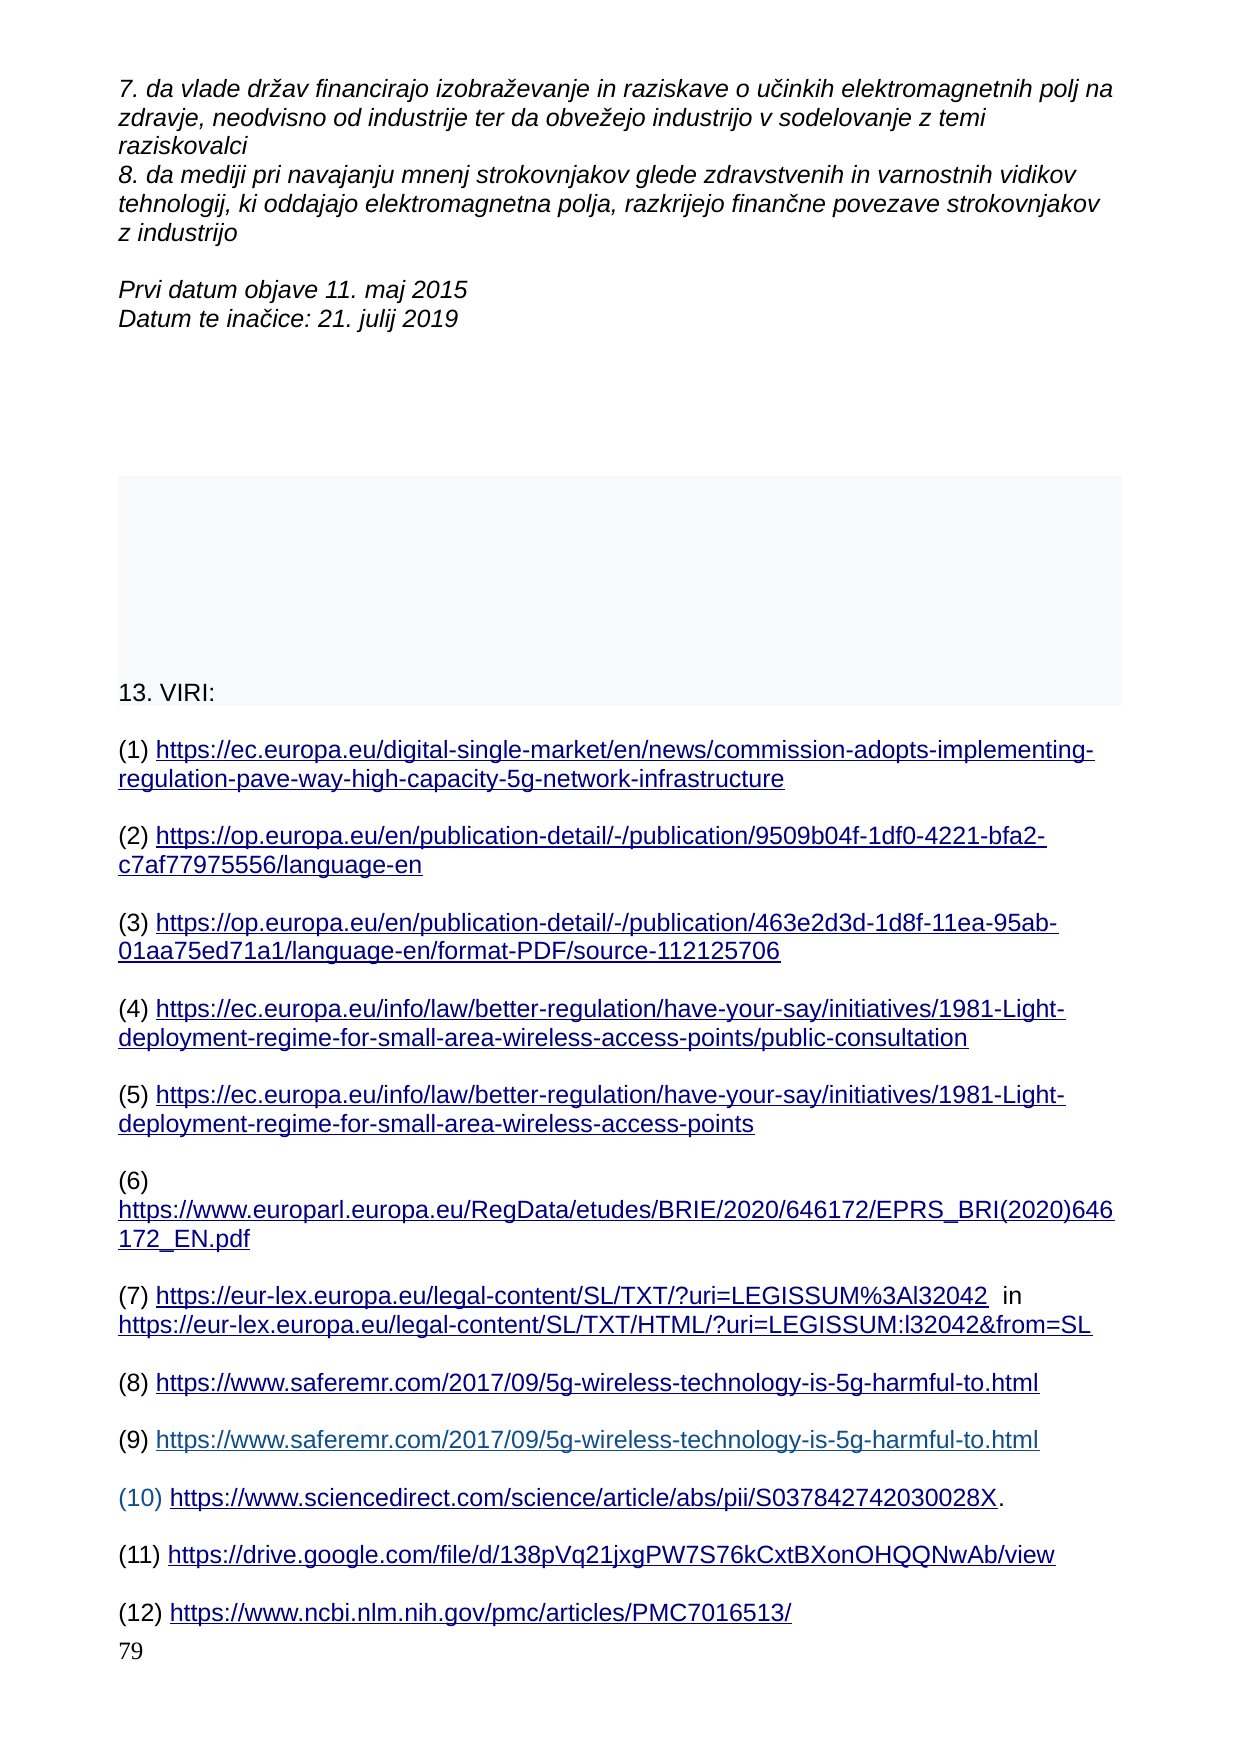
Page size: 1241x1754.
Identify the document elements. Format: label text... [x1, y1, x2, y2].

text (7) https://eur-lex.europa.eu/legal-content/SL/TXT/?uri=LEGISSUM%3Al32042 in https://eur-lex.europa.eu/legal-content/SL/TXT/HTML/?uri=LEGISSUM:l32042&from=SL [118, 1281, 1122, 1339]
text (8) https://www.saferemr.com/2017/09/5g-wireless-technology-is-5g-harmful-to.html [118, 1367, 1122, 1396]
text (5) https://ec.europa.eu/info/law/better-regulation/have-your-say/initiatives/1981-Light-deployment-regime-for-small-area-wireless-access-points [118, 1080, 1122, 1137]
text (12) https://www.ncbi.nlm.nih.gov/pmc/articles/PMC7016513/ [118, 1597, 1122, 1626]
text (4) https://ec.europa.eu/info/law/better-regulation/have-your-say/initiatives/1981-Light-deployment-regime-for-small-area-wireless-access-points/public-consultation [118, 994, 1122, 1051]
text Datum te inačice: 21. julij 2019 [118, 304, 1122, 332]
text (2) https://op.europa.eu/en/publication-detail/-/publication/9509b04f-1df0-4221-bfa2-c7af77975556/language-en [118, 821, 1122, 879]
text Prvi datum objave 11. maj 2015 [118, 275, 1122, 304]
text (10) https://www.sciencedirect.com/science/article/abs/pii/S037842742030028X. [118, 1482, 1122, 1511]
text (6) https://www.europarl.europa.eu/RegData/etudes/BRIE/2020/646172/EPRS_BRI(2020)646172_EN.pdf [118, 1166, 1122, 1252]
text (1) https://ec.europa.eu/digital-single-market/en/news/commission-adopts-implementing-regulation-pave-way-high-capacity-5g-network-infrastructure [118, 735, 1122, 792]
text (9) https://www.saferemr.com/2017/09/5g-wireless-technology-is-5g-harmful-to.html [118, 1425, 1122, 1454]
text 13. VIRI: [118, 677, 1122, 706]
text (3) https://op.europa.eu/en/publication-detail/-/publication/463e2d3d-1d8f-11ea-95ab-01aa75ed71a1/language-en/format-PDF/source-112125706 [118, 907, 1122, 965]
text (11) https://drive.google.com/file/d/138pVq21jxgPW7S76kCxtBXonOHQQNwAb/view [118, 1540, 1122, 1569]
text 7. da vlade držav financirajo izobraževanje in raziskave o učinkih elektromagnetnih polj na zdravje, neodvisno od industrije ter da obvežejo industrijo v sodelovanje z temi raziskovalci [118, 74, 1122, 160]
text 8. da mediji pri navajanju mnenj strokovnjakov glede zdravstvenih in varnostnih vidikov tehnologij, ki oddajajo elektromagnetna polja, razkrijejo finančne povezave strokovnjakov z industrijo [118, 160, 1122, 246]
